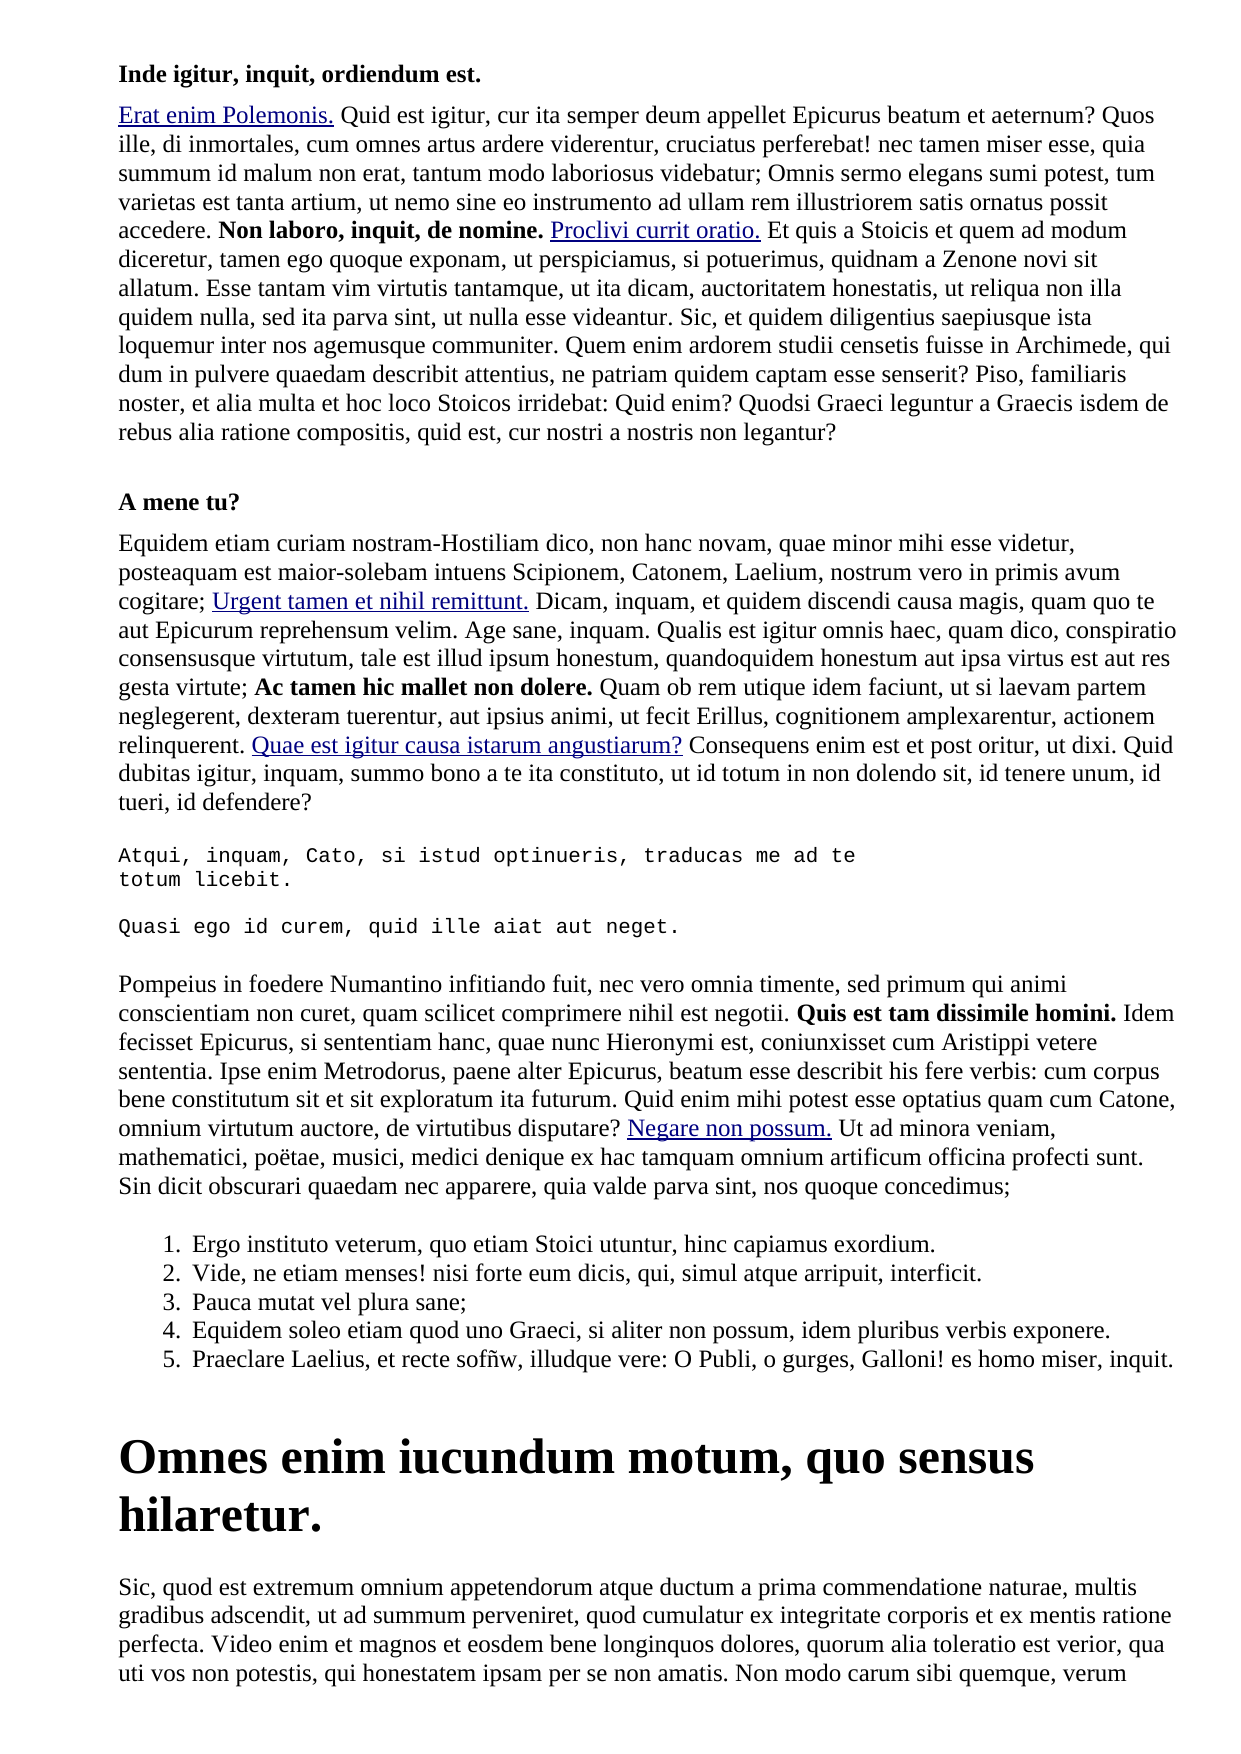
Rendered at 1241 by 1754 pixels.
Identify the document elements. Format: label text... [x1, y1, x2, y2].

text Atqui, inquam, Cato, si istud optinueris, traducas me ad te [118, 846, 1181, 869]
subtitle Inde igitur, inquit, ordiendum est. [118, 59, 1181, 88]
list Pauca mutat vel plura sane; [162, 1287, 1181, 1315]
text Pompeius in foedere Numantino infitiando fuit, nec vero omnia timente, sed primum qui animi conscientiam non curet, quam scilicet comprimere nihil est negotii. Quis est tam dissimile homini. Idem fecisset Epicurus, si sententiam hanc, quae nunc Hieronymi est, coniunxisset cum Aristippi vetere sententia. Ipse enim Metrodorus, paene alter Epicurus, beatum esse describit his fere verbis: cum corpus bene constitutum sit et sit exploratum ita futurum. Quid enim mihi potest esse optatius quam cum Catone, omnium virtutum auctore, de virtutibus disputare? Negare non possum. Ut ad minora veniam, mathematici, poëtae, musici, medici denique ex hac tamquam omnium artificum officina profecti sunt. Sin dicit obscurari quaedam nec apparere, quia valde parva sint, nos quoque concedimus; [118, 969, 1181, 1199]
list Equidem soleo etiam quod uno Graeci, si aliter non possum, idem pluribus verbis exponere. [162, 1315, 1181, 1344]
text Quasi ego id curem, quid ille aiat aut neget. [118, 916, 1181, 940]
text Erat enim Polemonis. Quid est igitur, cur ita semper deum appellet Epicurus beatum et aeternum? Quos ille, di inmortales, cum omnes artus ardere viderentur, cruciatus perferebat! nec tamen miser esse, quia summum id malum non erat, tantum modo laboriosus videbatur; Omnis sermo elegans sumi potest, tum varietas est tanta artium, ut nemo sine eo instrumento ad ullam rem illustriorem satis ornatus possit accedere. Non laboro, inquit, de nomine. Proclivi currit oratio. Et quis a Stoicis et quem ad modum diceretur, tamen ego quoque exponam, ut perspiciamus, si potuerimus, quidnam a Zenone novi sit allatum. Esse tantam vim virtutis tantamque, ut ita dicam, auctoritatem honestatis, ut reliqua non illa quidem nulla, sed ita parva sint, ut nulla esse videantur. Sic, et quidem diligentius saepiusque ista loquemur inter nos agemusque communiter. Quem enim ardorem studii censetis fuisse in Archimede, qui dum in pulvere quaedam describit attentius, ne patriam quidem captam esse senserit? Piso, familiaris noster, et alia multa et hoc loco Stoicos irridebat: Quid enim? Quodsi Graeci leguntur a Graecis isdem de rebus alia ratione compositis, quid est, cur nostri a nostris non legantur? [118, 100, 1181, 445]
text Equidem etiam curiam nostram-Hostiliam dico, non hanc novam, quae minor mihi esse videtur, posteaquam est maior-solebam intuens Scipionem, Catonem, Laelium, nostrum vero in primis avum cogitare; Urgent tamen et nihil remittunt. Dicam, inquam, et quidem discendi causa magis, quam quo te aut Epicurum reprehensum velim. Age sane, inquam. Qualis est igitur omnis haec, quam dico, conspiratio consensusque virtutum, tale est illud ipsum honestum, quandoquidem honestum aut ipsa virtus est aut res gesta virtute; Ac tamen hic mallet non dolere. Quam ob rem utique idem faciunt, ut si laevam partem neglegerent, dexteram tuerentur, aut ipsius animi, ut fecit Erillus, cognitionem amplexarentur, actionem relinquerent. Quae est igitur causa istarum angustiarum? Consequens enim est et post oritur, ut dixi. Quid dubitas igitur, inquam, summo bono a te ita constituto, ut id totum in non dolendo sit, id tenere unum, id tueri, id defendere? [118, 528, 1181, 816]
text Sic, quod est extremum omnium appetendorum atque ductum a prima commendatione naturae, multis gradibus adscendit, ut ad summum perveniret, quod cumulatur ex integritate corporis et ex mentis ratione perfecta. Video enim et magnos et eosdem bene longinquos dolores, quorum alia toleratio est verior, qua uti vos non potestis, qui honestatem ipsam per se non amatis. Non modo carum sibi quemque, verum [118, 1572, 1181, 1687]
subtitle Omnes enim iucundum motum, quo sensus hilaretur. [118, 1427, 1181, 1542]
list Praeclare Laelius, et recte sofñw, illudque vere: O Publi, o gurges, Galloni! es homo miser, inquit. [162, 1344, 1181, 1373]
subtitle A mene tu? [118, 487, 1181, 516]
list Vide, ne etiam menses! nisi forte eum dicis, qui, simul atque arripuit, interficit. [162, 1258, 1181, 1287]
list Ergo instituto veterum, quo etiam Stoici utuntur, hinc capiamus exordium. [162, 1229, 1181, 1258]
text totum licebit. [118, 869, 1181, 893]
